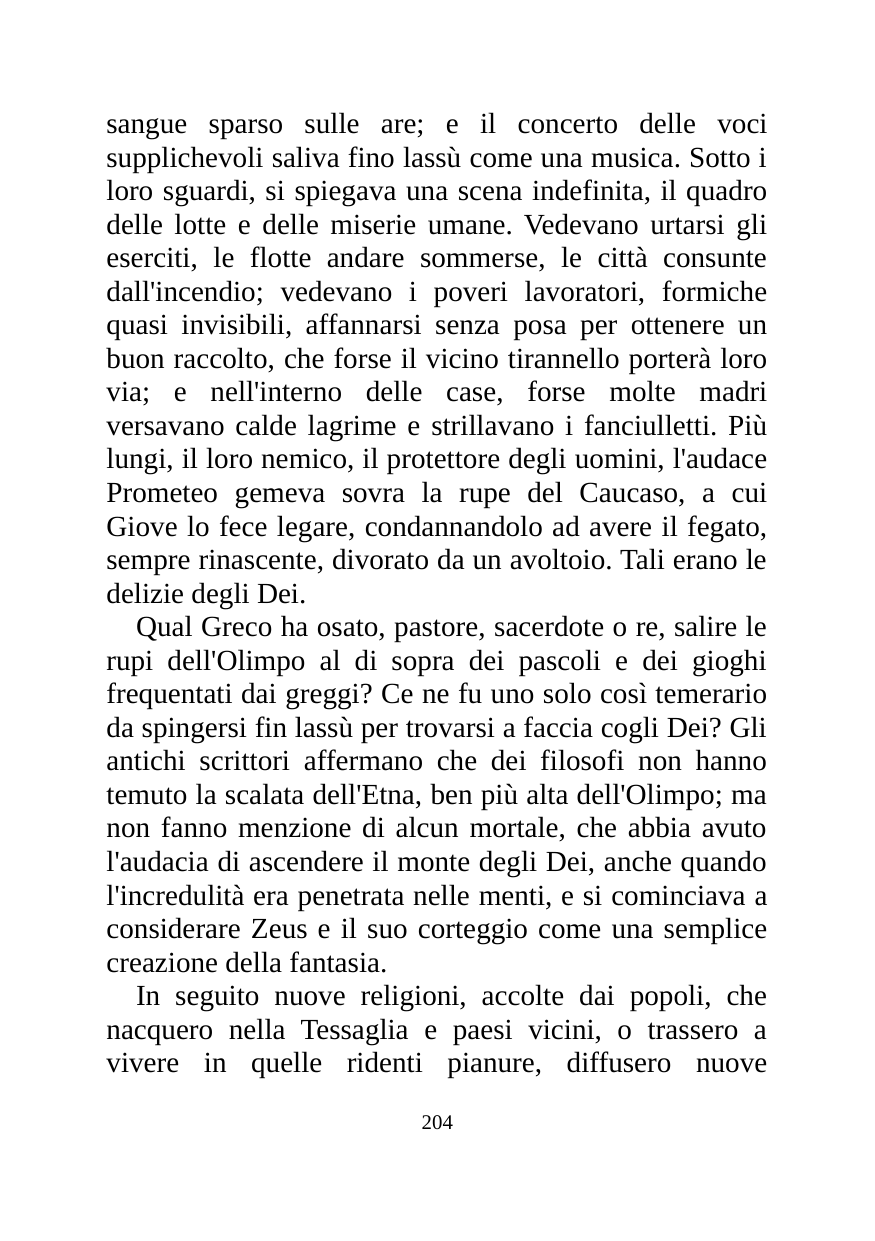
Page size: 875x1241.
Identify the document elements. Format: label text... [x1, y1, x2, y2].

text In seguito nuove religioni, accolte dai popoli, che nacquero nella Tessaglia e paesi vicini, o trassero a vivere in quelle ridenti pianure, diffusero nuove [106, 978, 768, 1079]
text sangue sparso sulle are; e il concerto delle voci supplichevoli saliva fino lassù come una musica. Sotto i loro sguardi, si spiegava una scena indefinita, il quadro delle lotte e delle miserie umane. Vedevano urtarsi gli eserciti, le flotte andare sommerse, le città consunte dall'incendio; vedevano i poveri lavoratori, formiche quasi invisibili, affannarsi senza posa per ottenere un buon raccolto, che forse il vicino tirannello porterà loro via; e nell'interno delle case, forse molte madri versavano calde lagrime e strillavano i fanciulletti. Più lungi, il loro nemico, il protettore degli uomini, l'audace Prometeo gemeva sovra la rupe del Caucaso, a cui Giove lo fece legare, condannandolo ad avere il fegato, sempre rinascente, divorato da un avoltoio. Tali erano le delizie degli Dei. [106, 106, 768, 609]
text Qual Greco ha osato, pastore, sacerdote o re, salire le rupi dell'Olimpo al di sopra dei pascoli e dei gioghi frequentati dai greggi? Ce ne fu uno solo così temerario da spingersi fin lassù per trovarsi a faccia cogli Dei? Gli antichi scrittori affermano che dei filosofi non hanno temuto la scalata dell'Etna, ben più alta dell'Olimpo; ma non fanno menzione di alcun mortale, che abbia avuto l'audacia di ascendere il monte degli Dei, anche quando l'incredulità era penetrata nelle menti, e si cominciava a considerare Zeus e il suo corteggio come una semplice creazione della fantasia. [106, 609, 768, 978]
